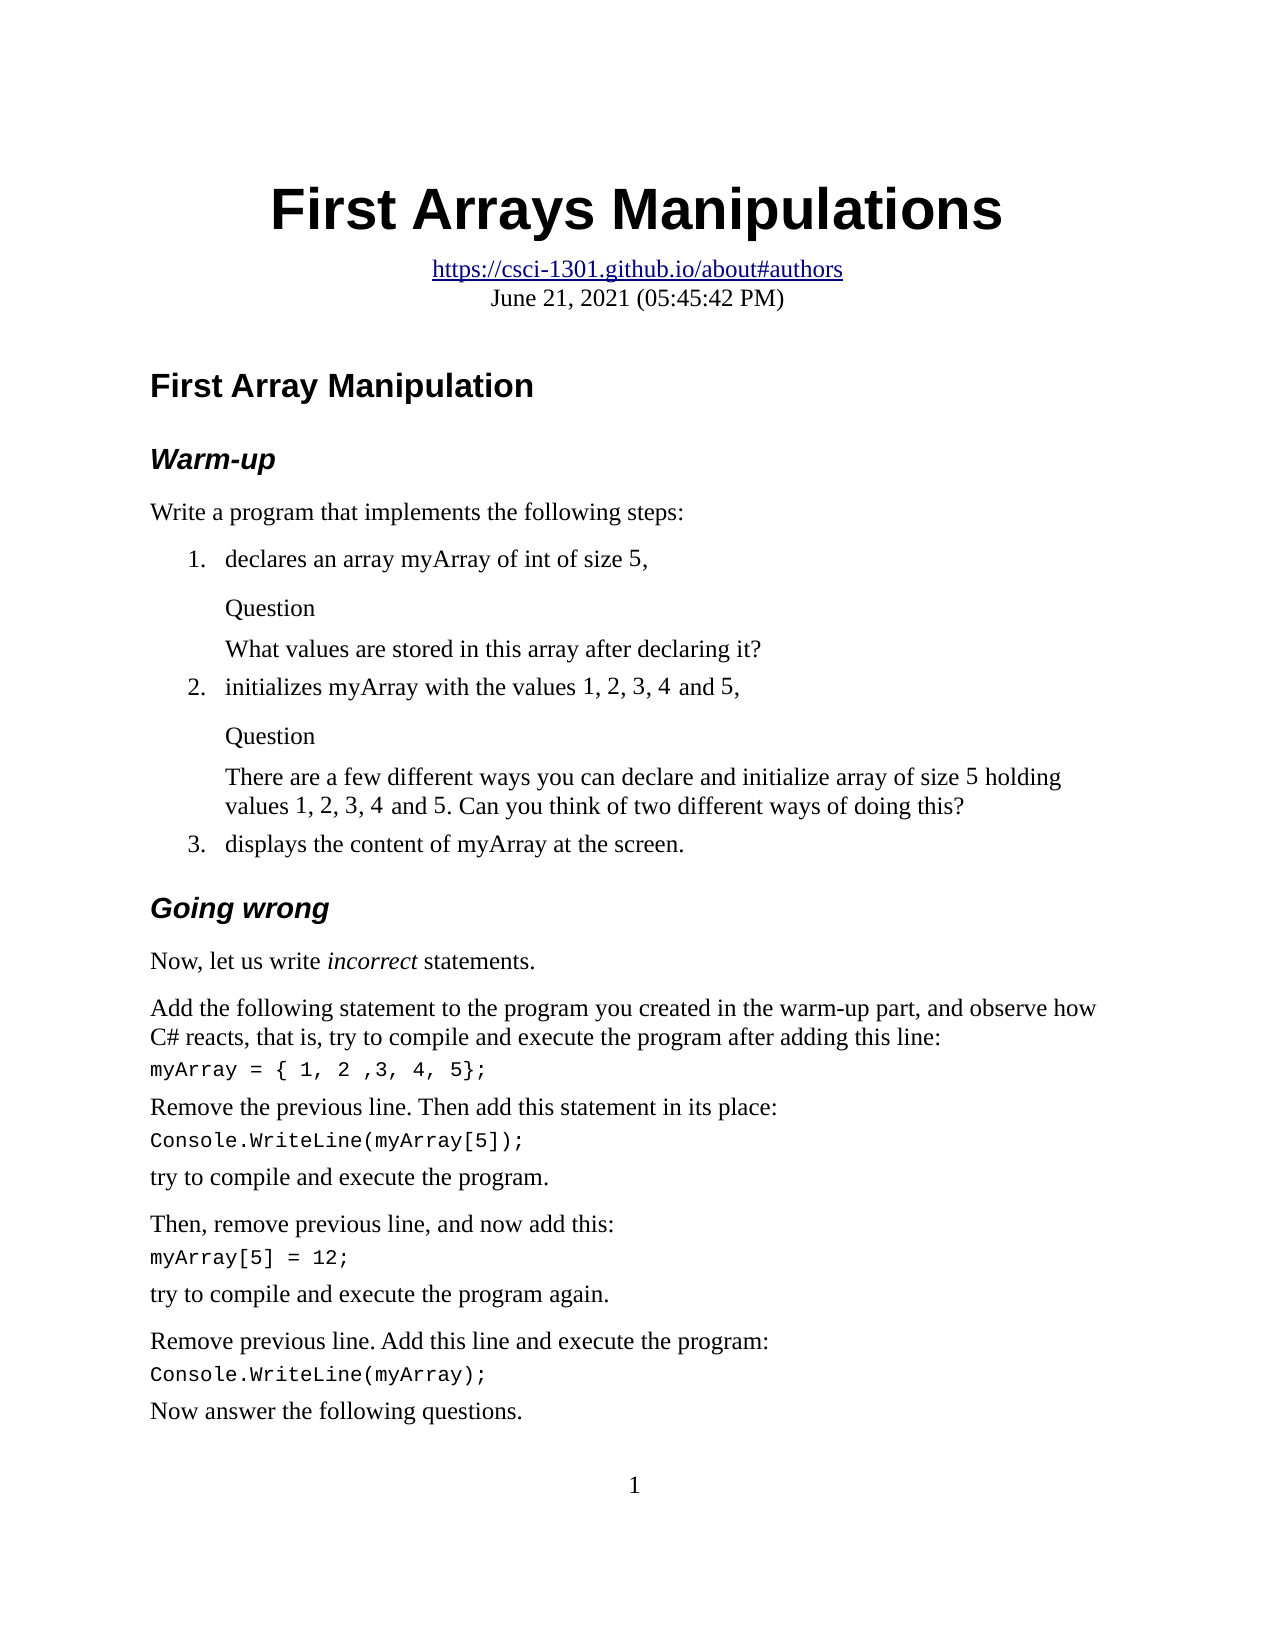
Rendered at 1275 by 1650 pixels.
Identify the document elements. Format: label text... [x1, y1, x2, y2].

text Add the following statement to the program you created in the warm-up part, and observe how C# reacts, that is, try to compile and execute the program after adding this line: [150, 993, 1125, 1051]
text Then, remove previous line, and now add this: [150, 1209, 1125, 1238]
list Question [187, 593, 1125, 622]
list initializes myArray with the values , , , and , [187, 672, 1125, 701]
list declares an array myArray of int of size , [187, 544, 1125, 572]
text Console.WriteLine(myArray); [150, 1364, 1125, 1387]
text Now answer the following questions. [150, 1396, 1125, 1425]
text Now, let us write incorrect statements. [150, 946, 1125, 975]
text Console.WriteLine(myArray[5]); [150, 1130, 1125, 1153]
text Remove the previous line. Then add this statement in its place: [150, 1092, 1125, 1121]
subtitle Going wrong [150, 891, 1125, 925]
text June 21, 2021 (05:45:42 PM) [150, 283, 1125, 312]
text try to compile and execute the program again. [150, 1279, 1125, 1308]
list What values are stored in this array after declaring it? [187, 634, 1125, 663]
list There are a few different ways you can declare and initialize array of size holding values , , , and . Can you think of two different ways of doing this? [187, 762, 1125, 820]
text https://csci-1301.github.io/about#authors [150, 254, 1125, 283]
subtitle Warm-up [150, 442, 1125, 476]
text Write a program that implements the following steps: [150, 497, 1125, 526]
title First Arrays Manipulations [150, 175, 1125, 242]
text myArray[5] = 12; [150, 1247, 1125, 1270]
subtitle First Array Manipulation [150, 366, 1125, 404]
text myArray = { 1, 2 ,3, 4, 5}; [150, 1059, 1125, 1083]
list Question [187, 721, 1125, 750]
text Remove previous line. Add this line and execute the program: [150, 1326, 1125, 1355]
text try to compile and execute the program. [150, 1162, 1125, 1191]
list displays the content of myArray at the screen. [187, 829, 1125, 857]
